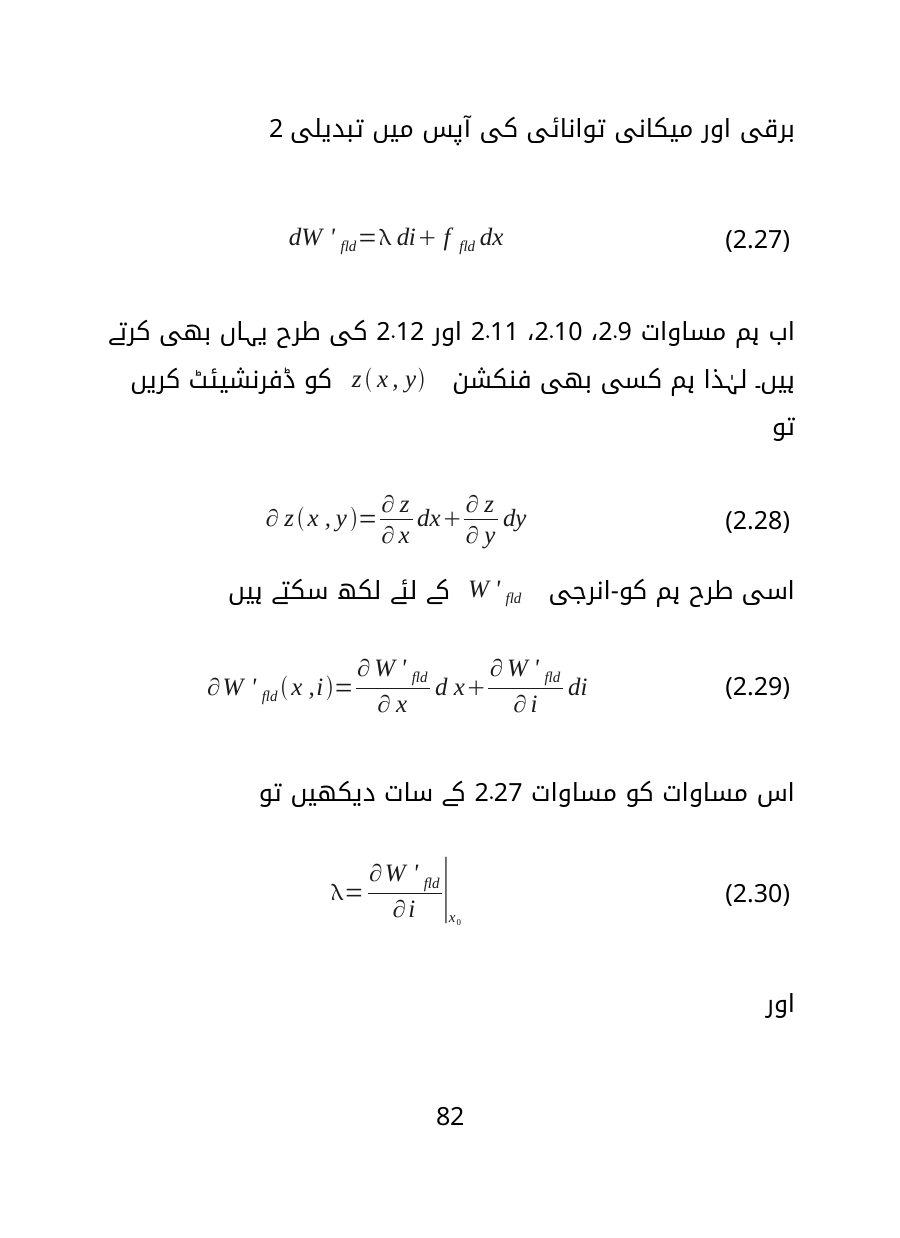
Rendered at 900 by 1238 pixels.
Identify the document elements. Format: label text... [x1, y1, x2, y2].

text اب ہم مساوات 2.9، 2.10، 2.11 اور 2.12 کی طرح یہاں بھی کرتے ہیں۔ لہٰذا ہم کسی بھی فنکشن کو ڈفرنشیئٹ کریں تو [105, 308, 795, 451]
text اور [105, 980, 795, 1027]
table_header (2.28) [693, 485, 795, 568]
table_header [105, 216, 694, 274]
table_header [105, 485, 692, 568]
table_header [105, 851, 692, 946]
text اسی طرح ہم کو-انرجی کے لئے لکھ سکتے ہیں [105, 568, 795, 615]
table_header (2.27) [694, 216, 795, 274]
text اس مساوات کو مساوات 2.27 کے سات دیکھیں تو [105, 770, 795, 817]
table_header (2.30) [693, 851, 795, 946]
table_header (2.29) [695, 649, 795, 736]
table_header [105, 649, 695, 736]
